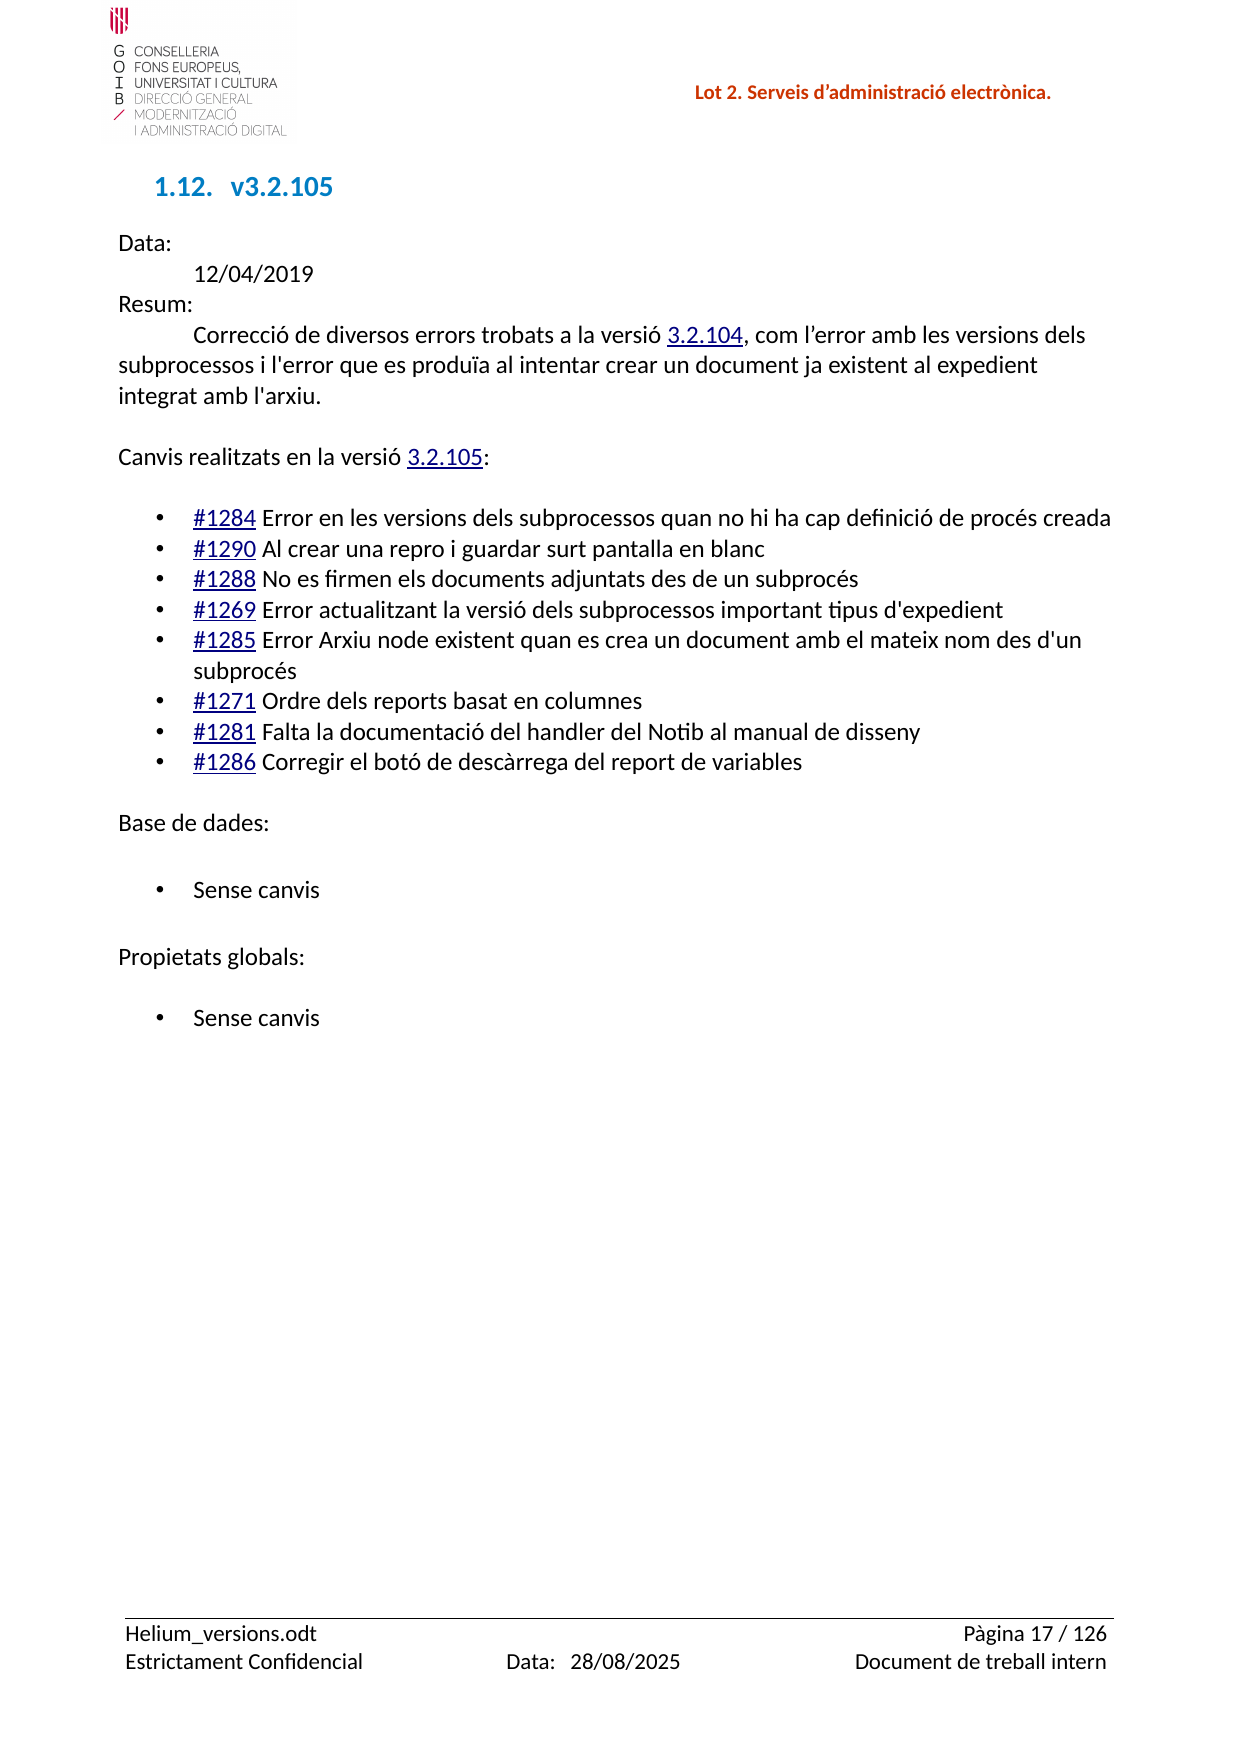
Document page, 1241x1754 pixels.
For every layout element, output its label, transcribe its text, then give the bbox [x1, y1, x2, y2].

text Propietats globals: [118, 941, 1122, 972]
text Canvis realitzats en la versió 3.2.105: [118, 441, 1122, 472]
list #1281 Falta la documentació del handler del Notib al manual de disseny [156, 716, 1122, 746]
list #1286 Corregir el botó de descàrrega del report de variables [156, 746, 1122, 777]
text Correcció de diversos errors trobats a la versió 3.2.104, com l’error amb les versions dels subprocessos i l'error que es produïa al intentar crear un document ja existent al expedient integrat amb l'arxiu. [118, 319, 1122, 411]
list Sense canvis [156, 874, 1122, 905]
list Sense canvis [156, 1002, 1122, 1033]
text Data: [118, 228, 1122, 258]
text 12/04/2019 [118, 258, 1122, 289]
list #1290 Al crear una repro i guardar surt pantalla en blanc [156, 533, 1122, 563]
picture [100, 0, 297, 144]
list #1269 Error actualitzant la versió dels subprocessos important tipus d'expedient [156, 594, 1122, 624]
list #1285 Error Arxiu node existent quan es crea un document amb el mateix nom des d'un subprocés [156, 624, 1122, 685]
list #1284 Error en les versions dels subprocessos quan no hi ha cap definició de procés creada [156, 502, 1122, 533]
text Resum: [118, 289, 1122, 319]
subtitle v3.2.105 [153, 168, 1122, 204]
text Base de dades: [118, 807, 1122, 838]
list #1288 No es firmen els documents adjuntats des de un subprocés [156, 563, 1122, 594]
list #1271 Ordre dels reports basat en columnes [156, 685, 1122, 716]
